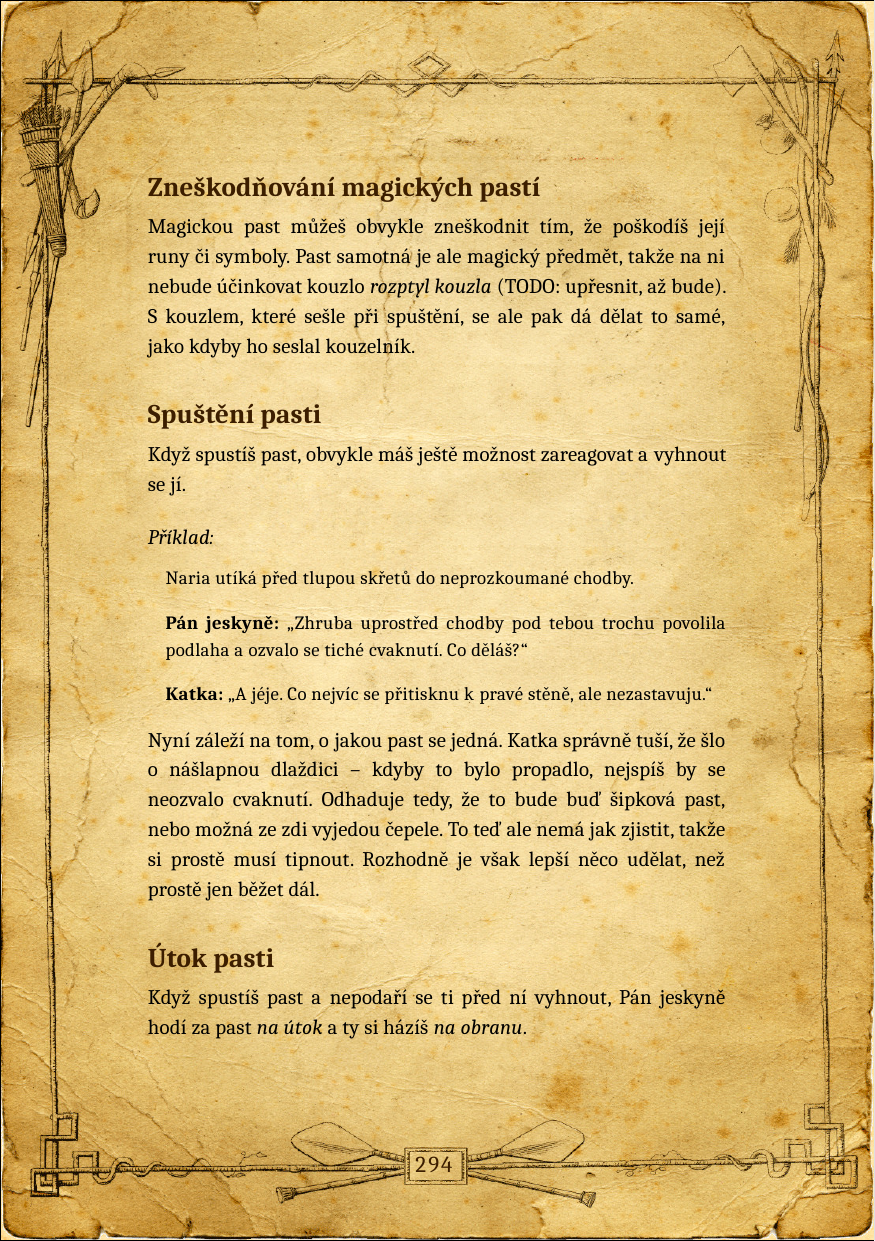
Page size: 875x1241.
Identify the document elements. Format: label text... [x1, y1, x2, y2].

text Magickou past můžeš obvykle zneškodnit tím, že poškodíš její runy či symboly. Past samotná je ale magický předmět, takže na ni nebude účinkovat kouzlo rozptyl kouzla (TODO: upřesnit, až bude). S⁠ kouzlem, které sešle při spuštění, se ale pak dá dělat to samé, jako kdyby ho seslal kouzelník. [148, 215, 726, 358]
subtitle Zneškodňování magických pastí [148, 172, 726, 203]
subtitle Spuštění pasti [148, 399, 726, 431]
text Když spustíš past, obvykle máš ještě možnost zareagovat a⁠ vyhnout se jí. [148, 442, 726, 496]
text Když spustíš past a⁠ nepodaří se ti před ní vyhnout, Pán jeskyně hodí za past na útok a⁠ ty si házíš na obranu. [148, 986, 726, 1040]
text Naria utíká před tlupou skřetů do neprozkoumané chodby. [165, 568, 726, 589]
text Příklad: [148, 526, 726, 550]
text Nyní záleží na tom, o⁠ jakou past se jedná. Katka správně tuší, že šlo o⁠ nášlapnou dlaždici – kdyby to bylo propadlo, nejspíš by se neozvalo cvaknutí. Odhaduje tedy, že to bude buď šipková past, nebo možná ze zdi vyjedou čepele. To teď ale nemá jak zjistit, takže si prostě musí tipnout. Rozhodně je však lepší něco udělat, než prostě jen běžet dál. [148, 728, 726, 902]
picture [1, 1, 874, 1240]
text Pán jeskyně: „Zhruba uprostřed chodby pod tebou trochu povolila podlaha a⁠ ozvalo se tiché cvaknutí. Co děláš?“ [165, 612, 726, 661]
text Katka: „A⁠ jéje. Co nejvíc se přitisknu k⁠ pravé stěně, ale nezastavuju.“ [165, 684, 726, 705]
subtitle Útok pasti [148, 943, 726, 974]
